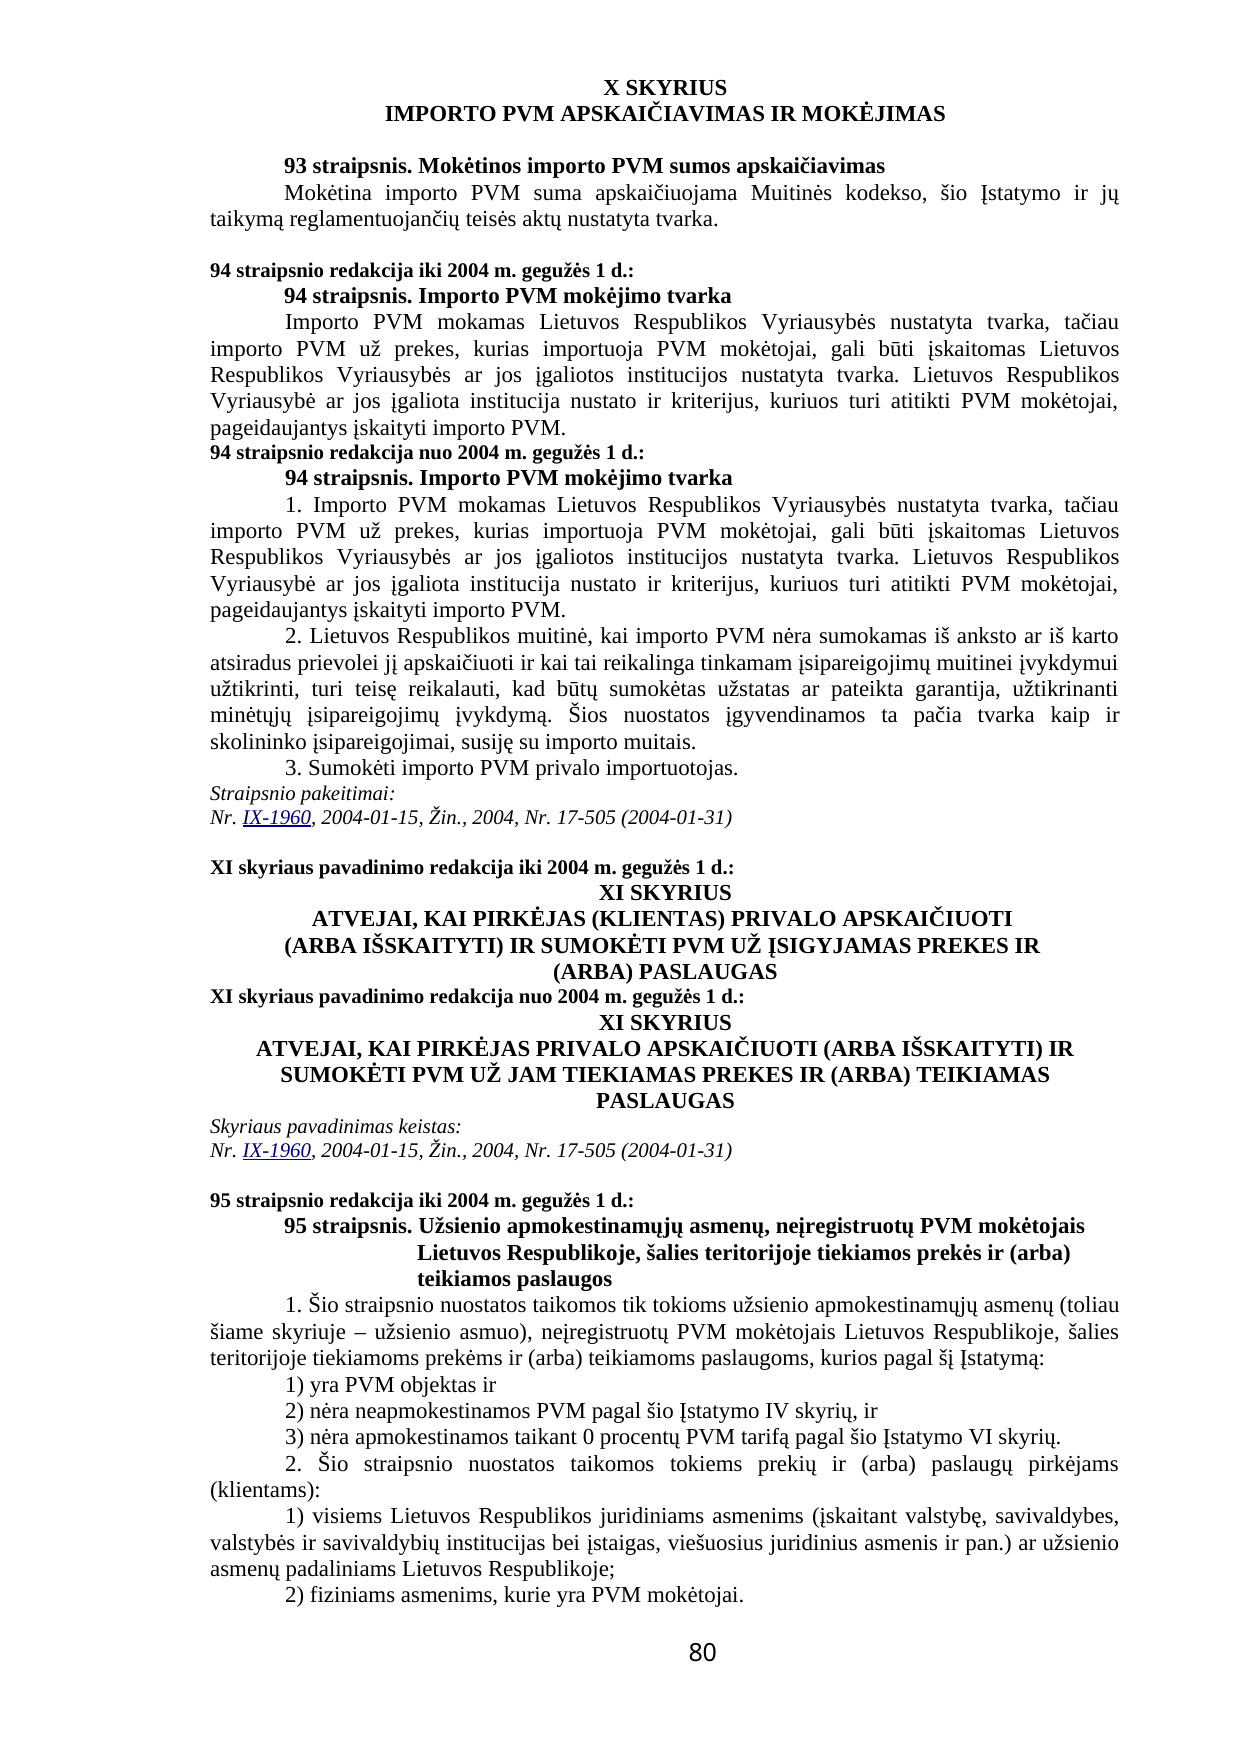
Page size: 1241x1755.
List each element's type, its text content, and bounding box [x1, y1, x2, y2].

text ATVEJAI, KAI PIRKĖJAS (KLIENTAS) PRIVALO APSKAIČIUOTI [210, 905, 1120, 932]
text ATVEJAI, KAI PIRKĖJAS PRIVALO APSKAIČIUOTI (ARBA IŠSKAITYTI) IR SUMOKĖTI PVM UŽ JAM TIEKIAMAS PREKES IR (ARBA) TEIKIAMAS PASLAUGAS [210, 1035, 1120, 1114]
text 1) yra PVM objektas ir [210, 1371, 1120, 1397]
text Nr. IX-1960, 2004-01-15, Žin., 2004, Nr. 17-505 (2004-01-31) [210, 1138, 1120, 1162]
text 1. Importo PVM mokamas Lietuvos Respublikos Vyriausybės nustatyta tvarka, tačiau importo PVM už prekes, kurias importuoja PVM mokėtojai, gali būti įskaitomas Lietuvos Respublikos Vyriausybės ar jos įgaliotos institucijos nustatyta tvarka. Lietuvos Respublikos Vyriausybė ar jos įgaliota institucija nustato ir kriterijus, kuriuos turi atitikti PVM mokėtojai, pageidaujantys įskaityti importo PVM. [210, 491, 1120, 622]
text Skyriaus pavadinimas keistas: [210, 1114, 1120, 1138]
text 2) nėra neapmokestinamos PVM pagal šio Įstatymo IV skyrių, ir [210, 1397, 1120, 1423]
text Importo PVM mokamas Lietuvos Respublikos Vyriausybės nustatyta tvarka, tačiau importo PVM už prekes, kurias importuoja PVM mokėtojai, gali būti įskaitomas Lietuvos Respublikos Vyriausybės ar jos įgaliotos institucijos nustatyta tvarka. Lietuvos Respublikos Vyriausybė ar jos įgaliota institucija nustato ir kriterijus, kuriuos turi atitikti PVM mokėtojai, pageidaujantys įskaityti importo PVM. [210, 308, 1120, 440]
text XI skyriaus pavadinimo redakcija nuo 2004 m. gegužės 1 d.: [210, 984, 1120, 1008]
text XI SKYRIUS [210, 879, 1120, 905]
text teikiamos paslaugos [210, 1265, 1120, 1292]
text 95 straipsnio redakcija iki 2004 m. gegužės 1 d.: [210, 1188, 1120, 1212]
text 2. Lietuvos Respublikos muitinė, kai importo PVM nėra sumokamas iš anksto ar iš karto atsiradus prievolei jį apskaičiuoti ir kai tai reikalinga tinkamam įsipareigojimų muitinei įvykdymui užtikrinti, turi teisę reikalauti, kad būtų sumokėtas užstatas ar pateikta garantija, užtikrinanti minėtųjų įsipareigojimų įvykdymą. Šios nuostatos įgyvendinamos ta pačia tvarka kaip ir skolininko įsipareigojimai, susiję su importo muitais. [210, 622, 1120, 754]
text 1) visiems Lietuvos Respublikos juridiniams asmenims (įskaitant valstybę, savivaldybes, valstybės ir savivaldybių institucijas bei įstaigas, viešuosius juridinius asmenis ir pan.) ar užsienio asmenų padaliniams Lietuvos Respublikoje; [210, 1502, 1120, 1581]
text 1. Šio straipsnio nuostatos taikomos tik tokioms užsienio apmokestinamųjų asmenų (toliau šiame skyriuje – užsienio asmuo), neįregistruotų PVM mokėtojais Lietuvos Respublikoje, šalies teritorijoje tiekiamoms prekėms ir (arba) teikiamoms paslaugoms, kurios pagal šį Įstatymą: [210, 1292, 1120, 1371]
text Mokėtina importo PVM suma apskaičiuojama Muitinės kodekso, šio Įstatymo ir jų taikymą reglamentuojančių teisės aktų nustatyta tvarka. [210, 179, 1120, 232]
text 94 straipsnio redakcija nuo 2004 m. gegužės 1 d.: [210, 440, 1120, 464]
text X SKYRIUS [210, 73, 1120, 100]
text Lietuvos Respublikoje, šalies teritorijoje tiekiamos prekės ir (arba) [210, 1239, 1120, 1265]
text (ARBA IŠSKAITYTI) IR SUMOKĖTI PVM UŽ ĮSIGYJAMAS PREKES IR [210, 932, 1120, 958]
text 95 straipsnis. Užsienio apmokestinamųjų asmenų, neįregistruotų PVM mokėtojais [210, 1212, 1120, 1239]
text IMPORTO PVM APSKAIČIAVIMAS IR MOKĖJIMAS [210, 100, 1120, 126]
text XI skyriaus pavadinimo redakcija iki 2004 m. gegužės 1 d.: [210, 855, 1120, 879]
text XI SKYRIUS [210, 1008, 1120, 1035]
text 3) nėra apmokestinamos taikant 0 procentų PVM tarifą pagal šio Įstatymo VI skyrių. [210, 1423, 1120, 1450]
text 2. Šio straipsnio nuostatos taikomos tokiems prekių ir (arba) paslaugų pirkėjams (klientams): [210, 1450, 1120, 1502]
text Straipsnio pakeitimai: [210, 781, 1120, 804]
text 94 straipsnis. Importo PVM mokėjimo tvarka [210, 282, 1120, 308]
text 94 straipsnio redakcija iki 2004 m. gegužės 1 d.: [210, 258, 1120, 282]
text 93 straipsnis. Mokėtinos importo PVM sumos apskaičiavimas [210, 153, 1120, 179]
text (ARBA) PASLAUGAS [210, 958, 1120, 984]
text 94 straipsnis. Importo PVM mokėjimo tvarka [210, 464, 1120, 491]
text Nr. IX-1960, 2004-01-15, Žin., 2004, Nr. 17-505 (2004-01-31) [210, 804, 1120, 829]
text 3. Sumokėti importo PVM privalo importuotojas. [210, 754, 1120, 781]
text 2) fiziniams asmenims, kurie yra PVM mokėtojai. [210, 1581, 1120, 1608]
